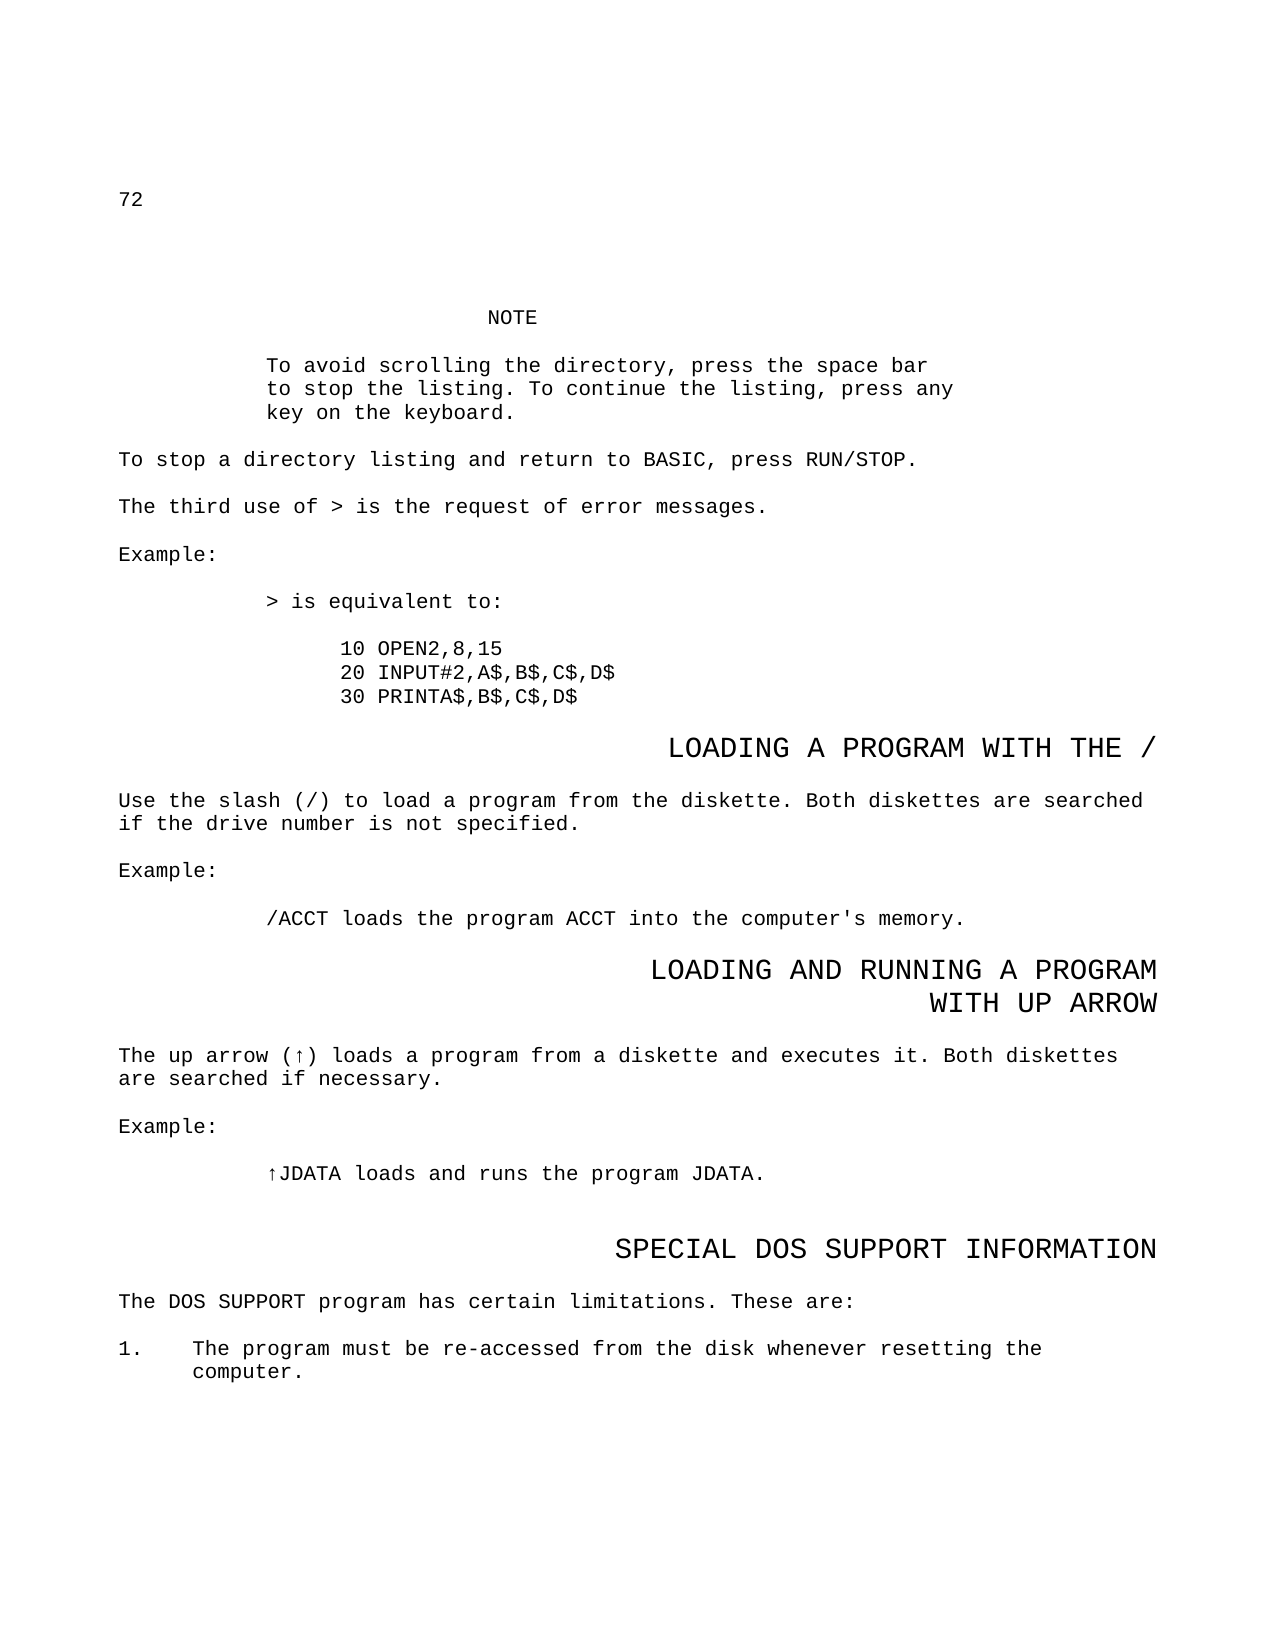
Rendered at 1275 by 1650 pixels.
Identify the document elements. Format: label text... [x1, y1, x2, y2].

text 1. The program must be re-accessed from the disk whenever resetting the [118, 1338, 1157, 1362]
text Use the slash (/) to load a program from the diskette. Both diskettes are searched [118, 789, 1157, 813]
text The DOS SUPPORT program has certain limitations. These are: [118, 1291, 1157, 1314]
text computer. [118, 1362, 1157, 1385]
text key on the keyboard. [118, 402, 1157, 426]
text The third use of > is the request of error messages. [118, 496, 1157, 520]
text Example: [118, 861, 1157, 884]
text The up arrow (↑) loads a program from a diskette and executes it. Both diskettes [118, 1045, 1157, 1068]
text 30 PRINTA$,B$,C$,D$ [118, 686, 1157, 709]
text LOADING AND RUNNING A PROGRAM [118, 955, 1157, 988]
text To stop a directory listing and return to BASIC, press RUN/STOP. [118, 449, 1157, 473]
text 20 INPUT#2,A$,B$,C$,D$ [118, 662, 1157, 686]
text WITH UP ARROW [118, 988, 1157, 1021]
text Example: [118, 544, 1157, 567]
text SPECIAL DOS SUPPORT INFORMATION [118, 1234, 1157, 1267]
text to stop the listing. To continue the listing, press any [118, 378, 1157, 402]
text To avoid scrolling the directory, press the space bar [118, 354, 1157, 378]
text Example: [118, 1116, 1157, 1139]
text /ACCT loads the program ACCT into the computer's memory. [118, 908, 1157, 931]
text ↑JDATA loads and runs the program JDATA. [118, 1163, 1157, 1187]
text NOTE [118, 307, 1157, 331]
text are searched if necessary. [118, 1068, 1157, 1092]
text 72 [118, 189, 1157, 213]
text if the drive number is not specified. [118, 813, 1157, 837]
text > is equivalent to: [118, 591, 1157, 615]
text 10 OPEN2,8,15 [118, 638, 1157, 662]
text LOADING A PROGRAM WITH THE / [118, 733, 1157, 766]
